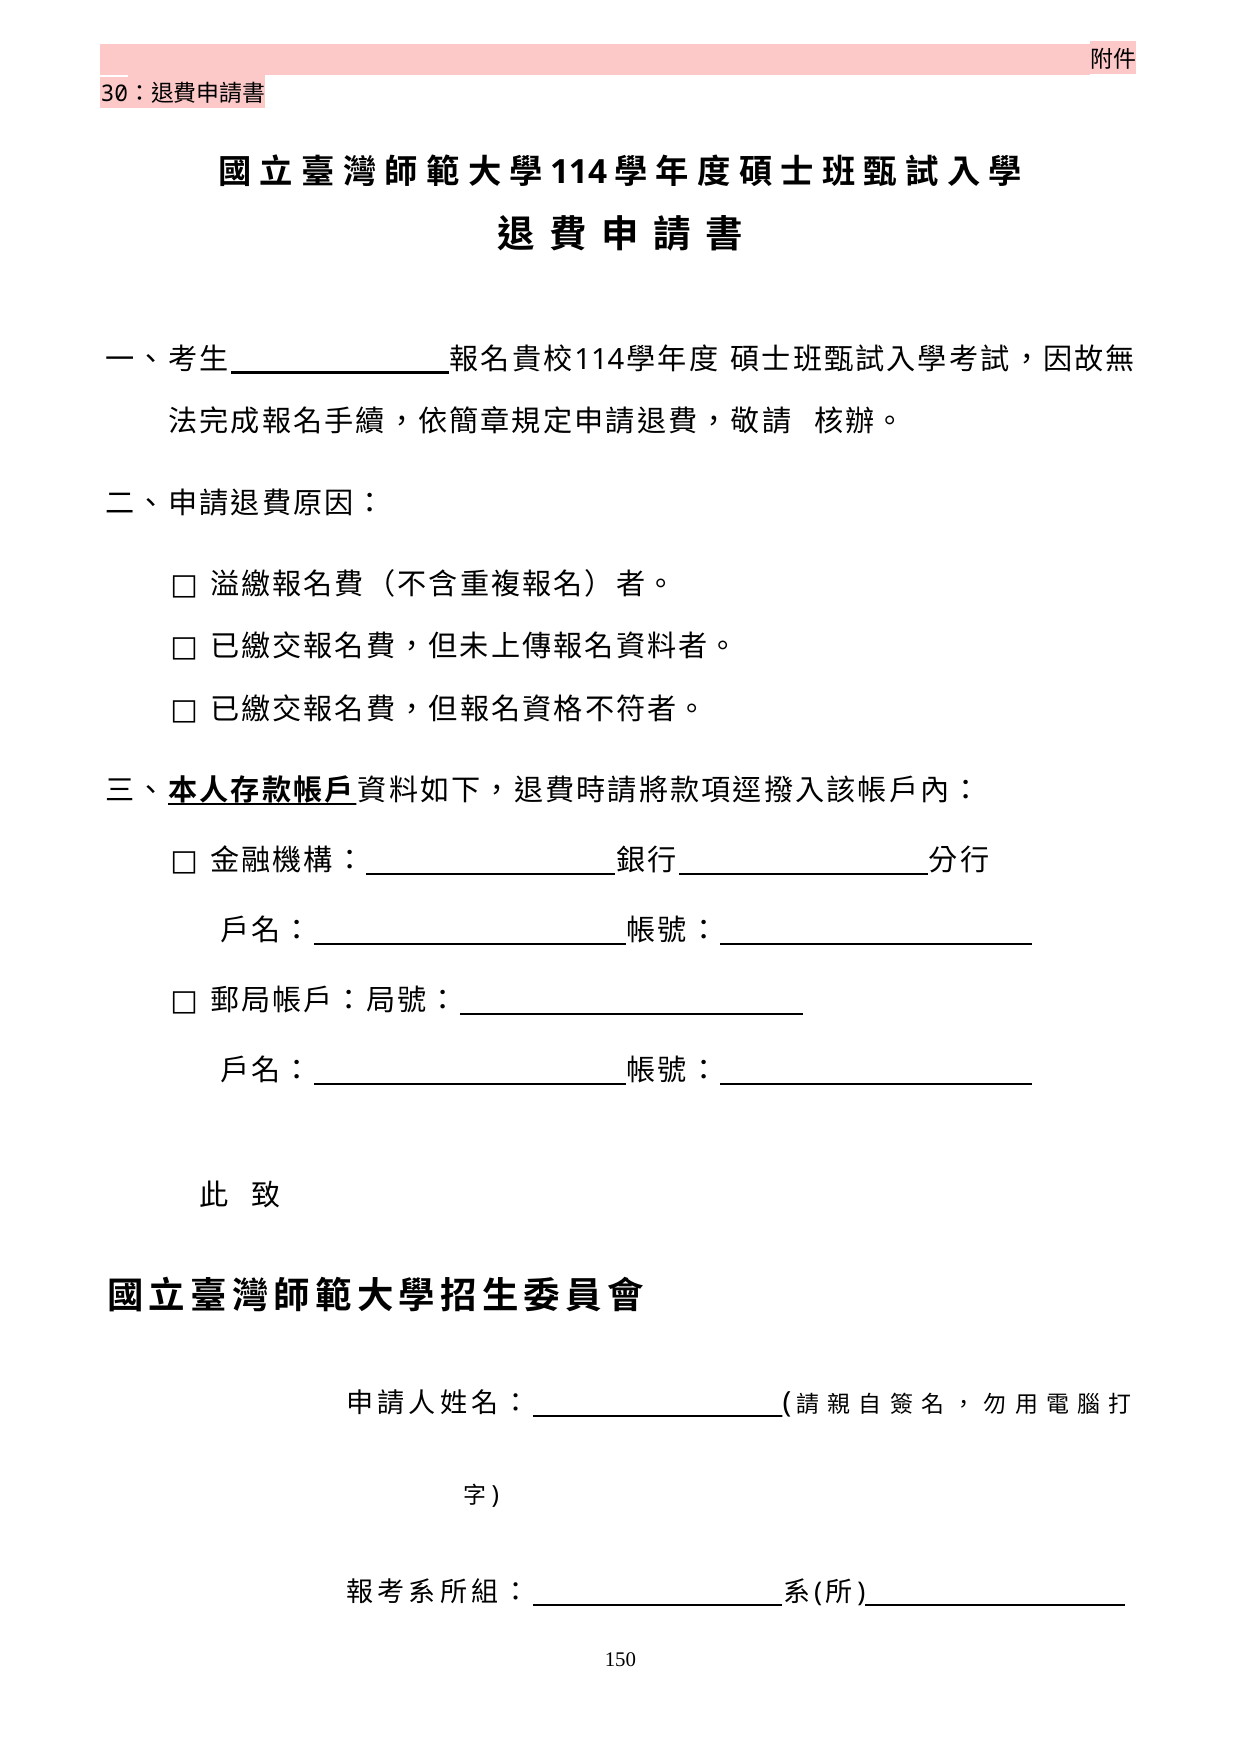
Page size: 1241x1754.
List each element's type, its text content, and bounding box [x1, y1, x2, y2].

text 此 致 [104, 1151, 1136, 1214]
text □ 已繳交報名費，但未上傳報名資料者。 [142, 602, 1136, 665]
text 報考系所組： 系(所) [341, 1547, 1136, 1609]
text □ 金融機構： 銀行 分行 [167, 816, 1136, 879]
text 二、申請退費原因： [104, 459, 1136, 521]
text 國立臺灣師範大學招生委員會 [104, 1251, 1136, 1314]
text 戶名： 帳號： [217, 1026, 1136, 1089]
text □ 溢繳報名費（不含重複報名）者。 [142, 540, 1136, 602]
text 申請人姓名： (請親自簽名，勿用電腦打字) [341, 1359, 1136, 1515]
text 一、考生 報名貴校114學年度 碩士班甄試入學考試，因故無法完成報名手續，依簡章規定申請退費，敬請 核辦。 [104, 315, 1136, 440]
text 三、本人存款帳戶資料如下，退費時請將款項逕撥入該帳戶內： [104, 746, 1136, 809]
text □ 已繳交報名費，但報名資格不符者。 [142, 665, 1136, 727]
text 戶名： 帳號： [217, 886, 1136, 949]
text 國立臺灣師範大學114學年度碩士班甄試入學 [104, 127, 1136, 190]
text □ 郵局帳戶：局號： [167, 956, 1136, 1019]
text 退 費 申 請 書 [104, 190, 1136, 252]
